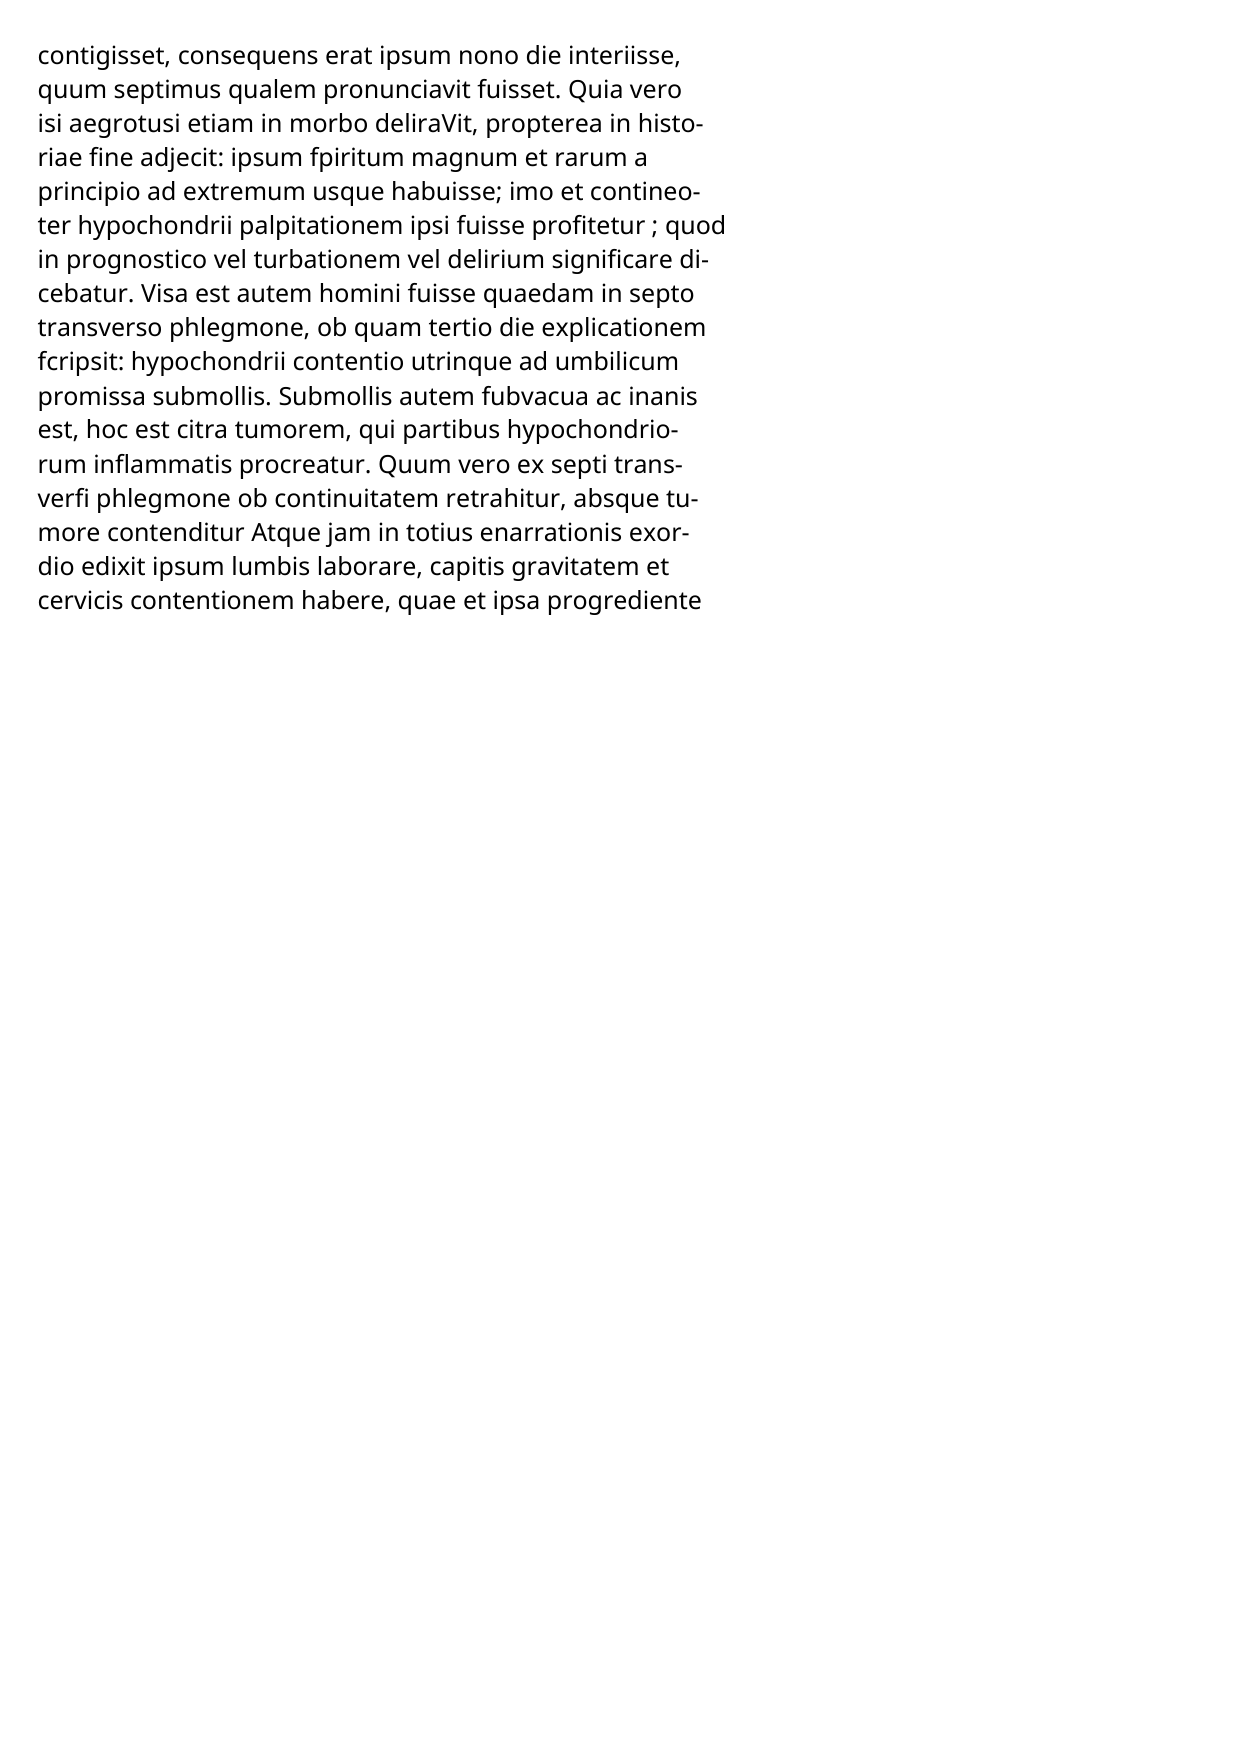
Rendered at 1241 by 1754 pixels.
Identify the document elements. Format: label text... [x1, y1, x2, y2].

text contigisset, consequens erat ipsum nono die interiisse, quum septimus qualem pronunciavit fuisset. Quia vero isi aegrotusi etiam in morbo deliraVit, propterea in histo- riae fine adjecit: ipsum fpiritum magnum et rarum a principio ad extremum usque habuisse; imo et contineo- ter hypochondrii palpitationem ipsi fuisse profitetur ; quod in prognostico vel turbationem vel delirium significare di- cebatur. Visa est autem homini fuisse quaedam in septo transverso phlegmone, ob quam tertio die explicationem fcripsit: hypochondrii contentio utrinque ad umbilicum promissa submollis. Submollis autem fubvacua ac inanis est, hoc est citra tumorem, qui partibus hypochondrio- rum inflammatis procreatur. Quum vero ex septi trans- verfi phlegmone ob continuitatem retrahitur, absque tu- more contenditur Atque jam in totius enarrationis exor- dio edixit ipsum lumbis laborare, capitis gravitatem et cervicis contentionem habere, quae et ipsa progrediente [37, 37, 1203, 617]
